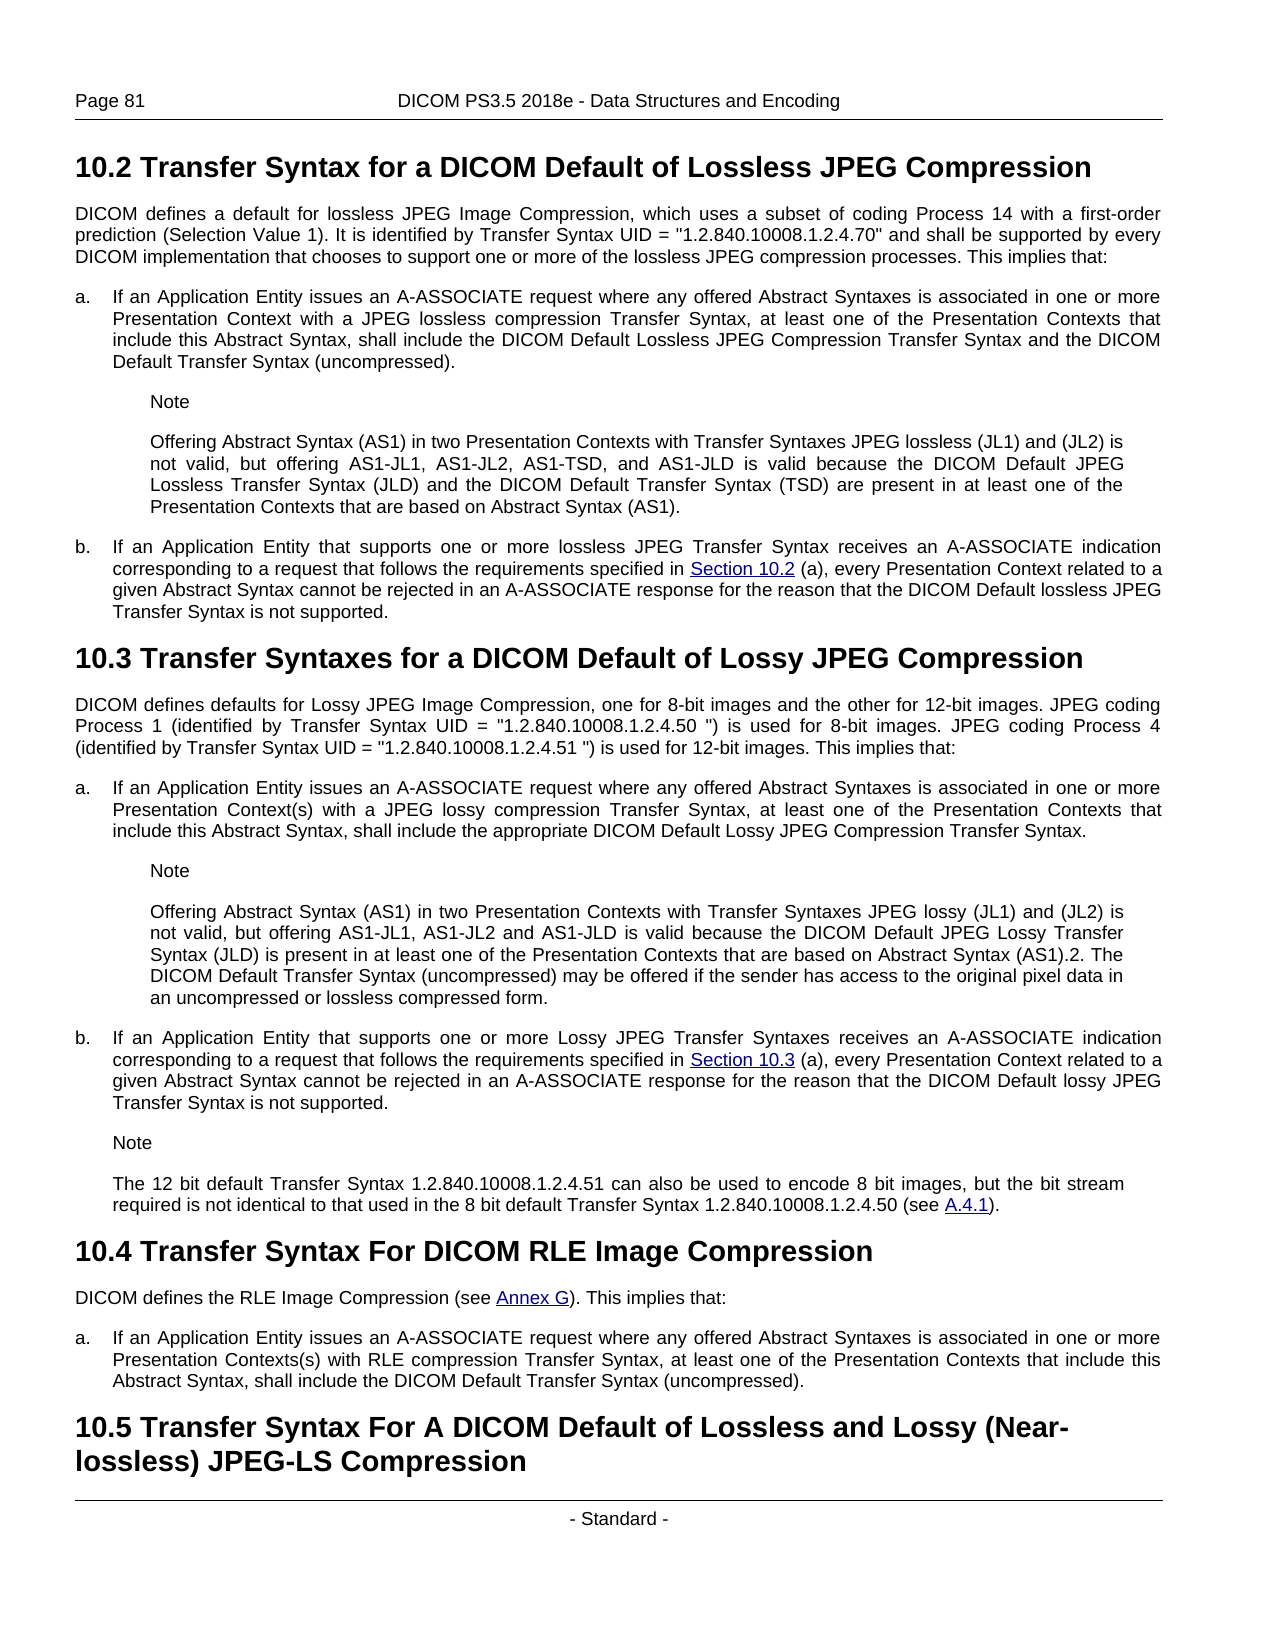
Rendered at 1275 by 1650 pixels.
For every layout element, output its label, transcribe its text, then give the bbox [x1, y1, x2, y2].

text DICOM defines a default for lossless JPEG Image Compression, which uses a subset of coding Process 14 with a first-order prediction (Selection Value 1). It is identified by Transfer Syntax UID = "1.2.840.10008.1.2.4.70" and shall be supported by every DICOM implementation that chooses to support one or more of the lossless JPEG compression processes. This implies that: [75, 202, 1162, 267]
list If an Application Entity that supports one or more lossless JPEG Transfer Syntax receives an A-ASSOCIATE indication corresponding to a request that follows the requirements specified in Section 10.2 (a), every Presentation Context related to a given Abstract Syntax cannot be rejected in an A-ASSOCIATE response for the reason that the DICOM Default lossless JPEG Transfer Syntax is not supported. [75, 536, 1162, 622]
list If an Application Entity issues an A-ASSOCIATE request where any offered Abstract Syntaxes is associated in one or more Presentation Context with a JPEG lossless compression Transfer Syntax, at least one of the Presentation Contexts that include this Abstract Syntax, shall include the DICOM Default Lossless JPEG Compression Transfer Syntax and the DICOM Default Transfer Syntax (uncompressed). [75, 286, 1162, 372]
text 10.4 Transfer Syntax For DICOM RLE Image Compression [75, 1234, 1162, 1268]
list Note [112, 391, 1125, 412]
list If an Application Entity that supports one or more Lossy JPEG Transfer Syntaxes receives an A-ASSOCIATE indication corresponding to a request that follows the requirements specified in Section 10.3 (a), every Presentation Context related to a given Abstract Syntax cannot be rejected in an A-ASSOCIATE response for the reason that the DICOM Default lossy JPEG Transfer Syntax is not supported. [75, 1027, 1162, 1113]
text DICOM defines the RLE Image Compression (see Annex G). This implies that: [75, 1287, 1162, 1308]
text 10.2 Transfer Syntax for a DICOM Default of Lossless JPEG Compression [75, 150, 1162, 183]
list Offering Abstract Syntax (AS1) in two Presentation Contexts with Transfer Syntaxes JPEG lossy (JL1) and (JL2) is not valid, but offering AS1-JL1, AS1-JL2 and AS1-JLD is valid because the DICOM Default JPEG Lossy Transfer Syntax (JLD) is present in at least one of the Presentation Contexts that are based on Abstract Syntax (AS1).2. The DICOM Default Transfer Syntax (uncompressed) may be offered if the sender has access to the original pixel data in an uncompressed or lossless compressed form. [112, 901, 1125, 1008]
text Note [112, 1132, 1125, 1154]
list If an Application Entity issues an A-ASSOCIATE request where any offered Abstract Syntaxes is associated in one or more Presentation Context(s) with a JPEG lossy compression Transfer Syntax, at least one of the Presentation Contexts that include this Abstract Syntax, shall include the appropriate DICOM Default Lossy JPEG Compression Transfer Syntax. [75, 777, 1162, 841]
text The 12 bit default Transfer Syntax 1.2.840.10008.1.2.4.51 can also be used to encode 8 bit images, but the bit stream required is not identical to that used in the 8 bit default Transfer Syntax 1.2.840.10008.1.2.4.50 (see A.4.1). [112, 1172, 1125, 1216]
list Offering Abstract Syntax (AS1) in two Presentation Contexts with Transfer Syntaxes JPEG lossless (JL1) and (JL2) is not valid, but offering AS1-JL1, AS1-JL2, AS1-TSD, and AS1-JLD is valid because the DICOM Default JPEG Lossless Transfer Syntax (JLD) and the DICOM Default Transfer Syntax (TSD) are present in at least one of the Presentation Contexts that are based on Abstract Syntax (AS1). [112, 431, 1125, 517]
text 10.5 Transfer Syntax For A DICOM Default of Lossless and Lossy (Near-lossless) JPEG-LS Compression [75, 1410, 1162, 1477]
list Note [112, 860, 1125, 882]
text DICOM defines defaults for Lossy JPEG Image Compression, one for 8-bit images and the other for 12-bit images. JPEG coding Process 1 (identified by Transfer Syntax UID = "1.2.840.10008.1.2.4.50 ") is used for 8-bit images. JPEG coding Process 4 (identified by Transfer Syntax UID = "1.2.840.10008.1.2.4.51 ") is used for 12-bit images. This implies that: [75, 693, 1162, 758]
text 10.3 Transfer Syntaxes for a DICOM Default of Lossy JPEG Compression [75, 641, 1162, 674]
list If an Application Entity issues an A-ASSOCIATE request where any offered Abstract Syntaxes is associated in one or more Presentation Contexts(s) with RLE compression Transfer Syntax, at least one of the Presentation Contexts that include this Abstract Syntax, shall include the DICOM Default Transfer Syntax (uncompressed). [75, 1327, 1162, 1392]
